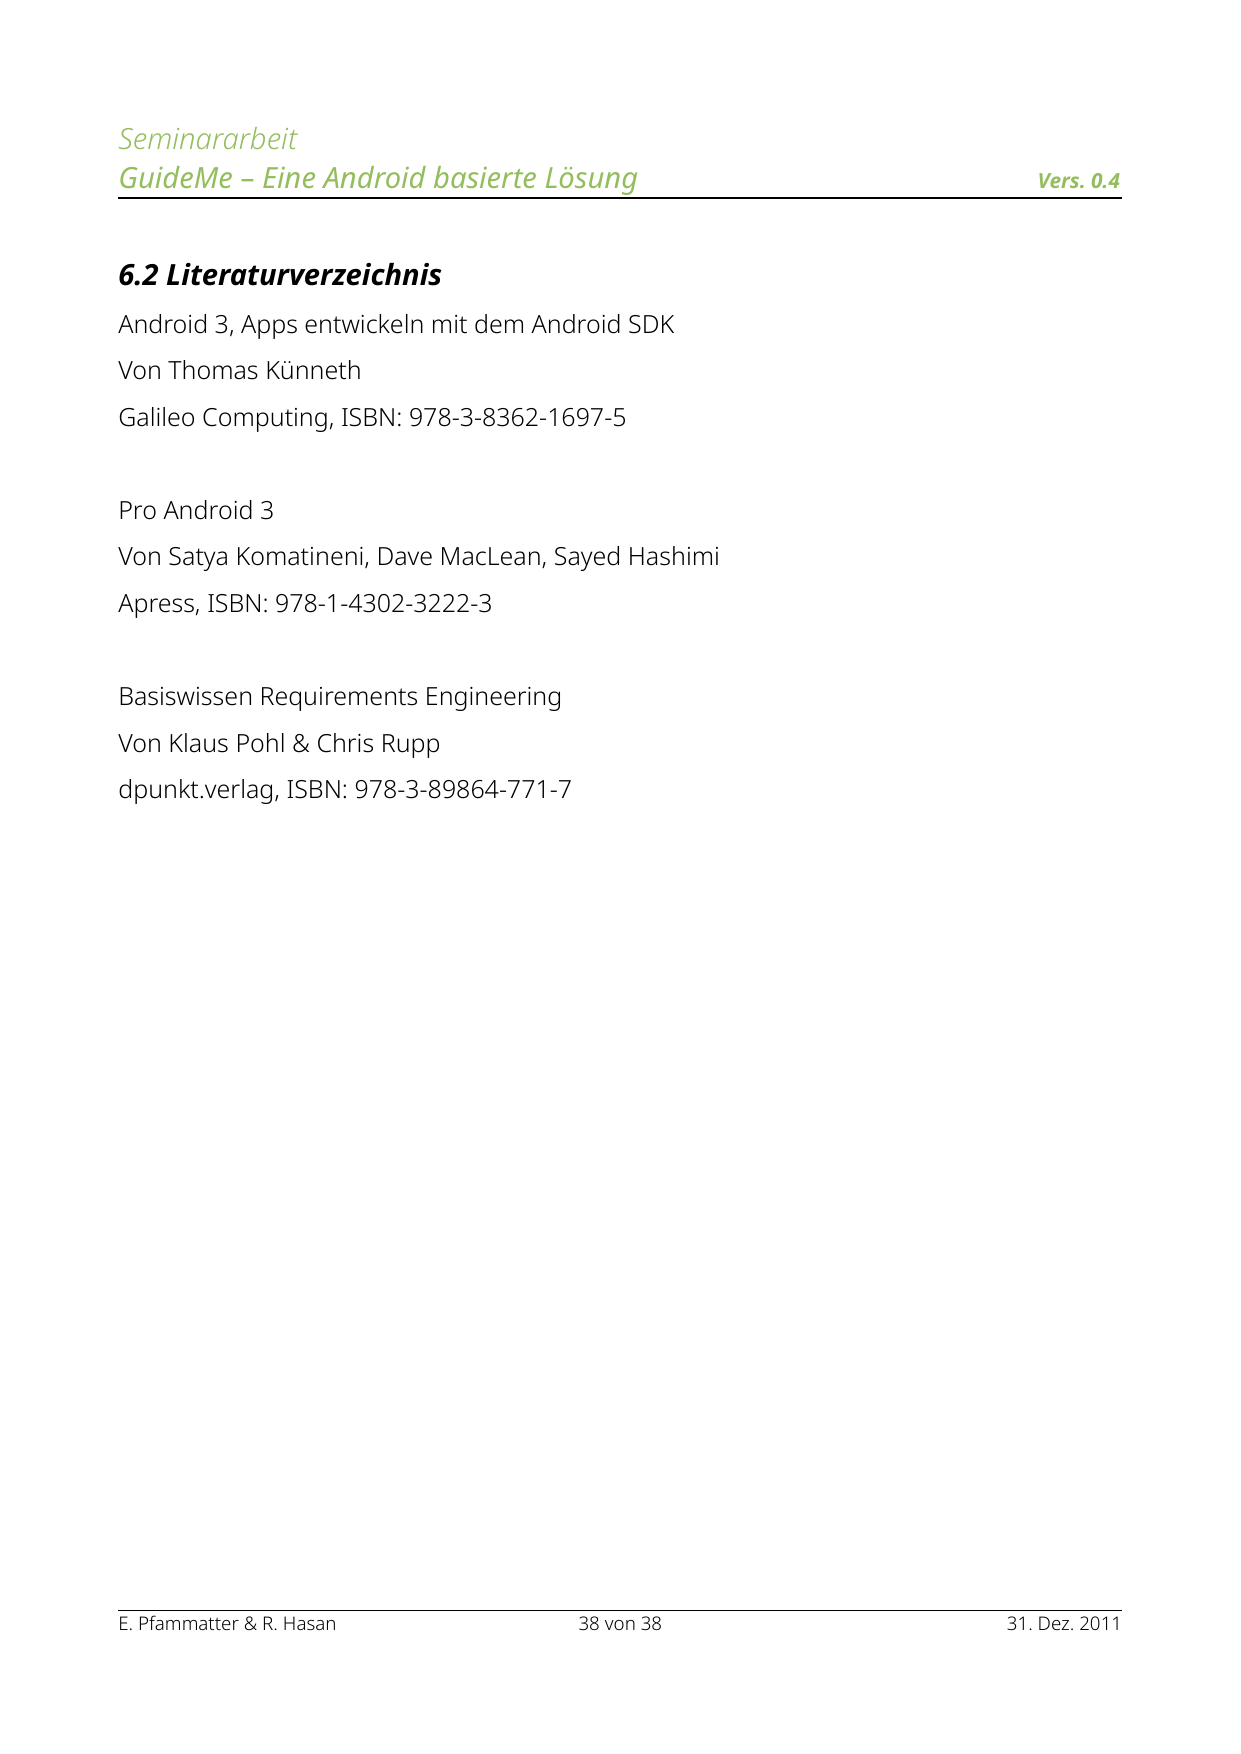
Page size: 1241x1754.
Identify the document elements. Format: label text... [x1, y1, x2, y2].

text Galileo Computing, ISBN: 978-3-8362-1697-5 [118, 399, 1122, 433]
text Von Satya Komatineni, Dave MacLean, Sayed Hashimi [118, 539, 1122, 573]
subtitle 6.2 Literaturverzeichnis [118, 254, 1122, 294]
text Android 3, Apps entwickeln mit dem Android SDK [118, 306, 1122, 340]
text dpunkt.verlag, ISBN: 978-3-89864-771-7 [118, 772, 1122, 806]
text Von Klaus Pohl & Chris Rupp [118, 725, 1122, 759]
text Von Thomas Künneth [118, 353, 1122, 387]
text Apress, ISBN: 978-1-4302-3222-3 [118, 586, 1122, 620]
text Basiswissen Requirements Engineering [118, 679, 1122, 713]
text Pro Android 3 [118, 492, 1122, 527]
